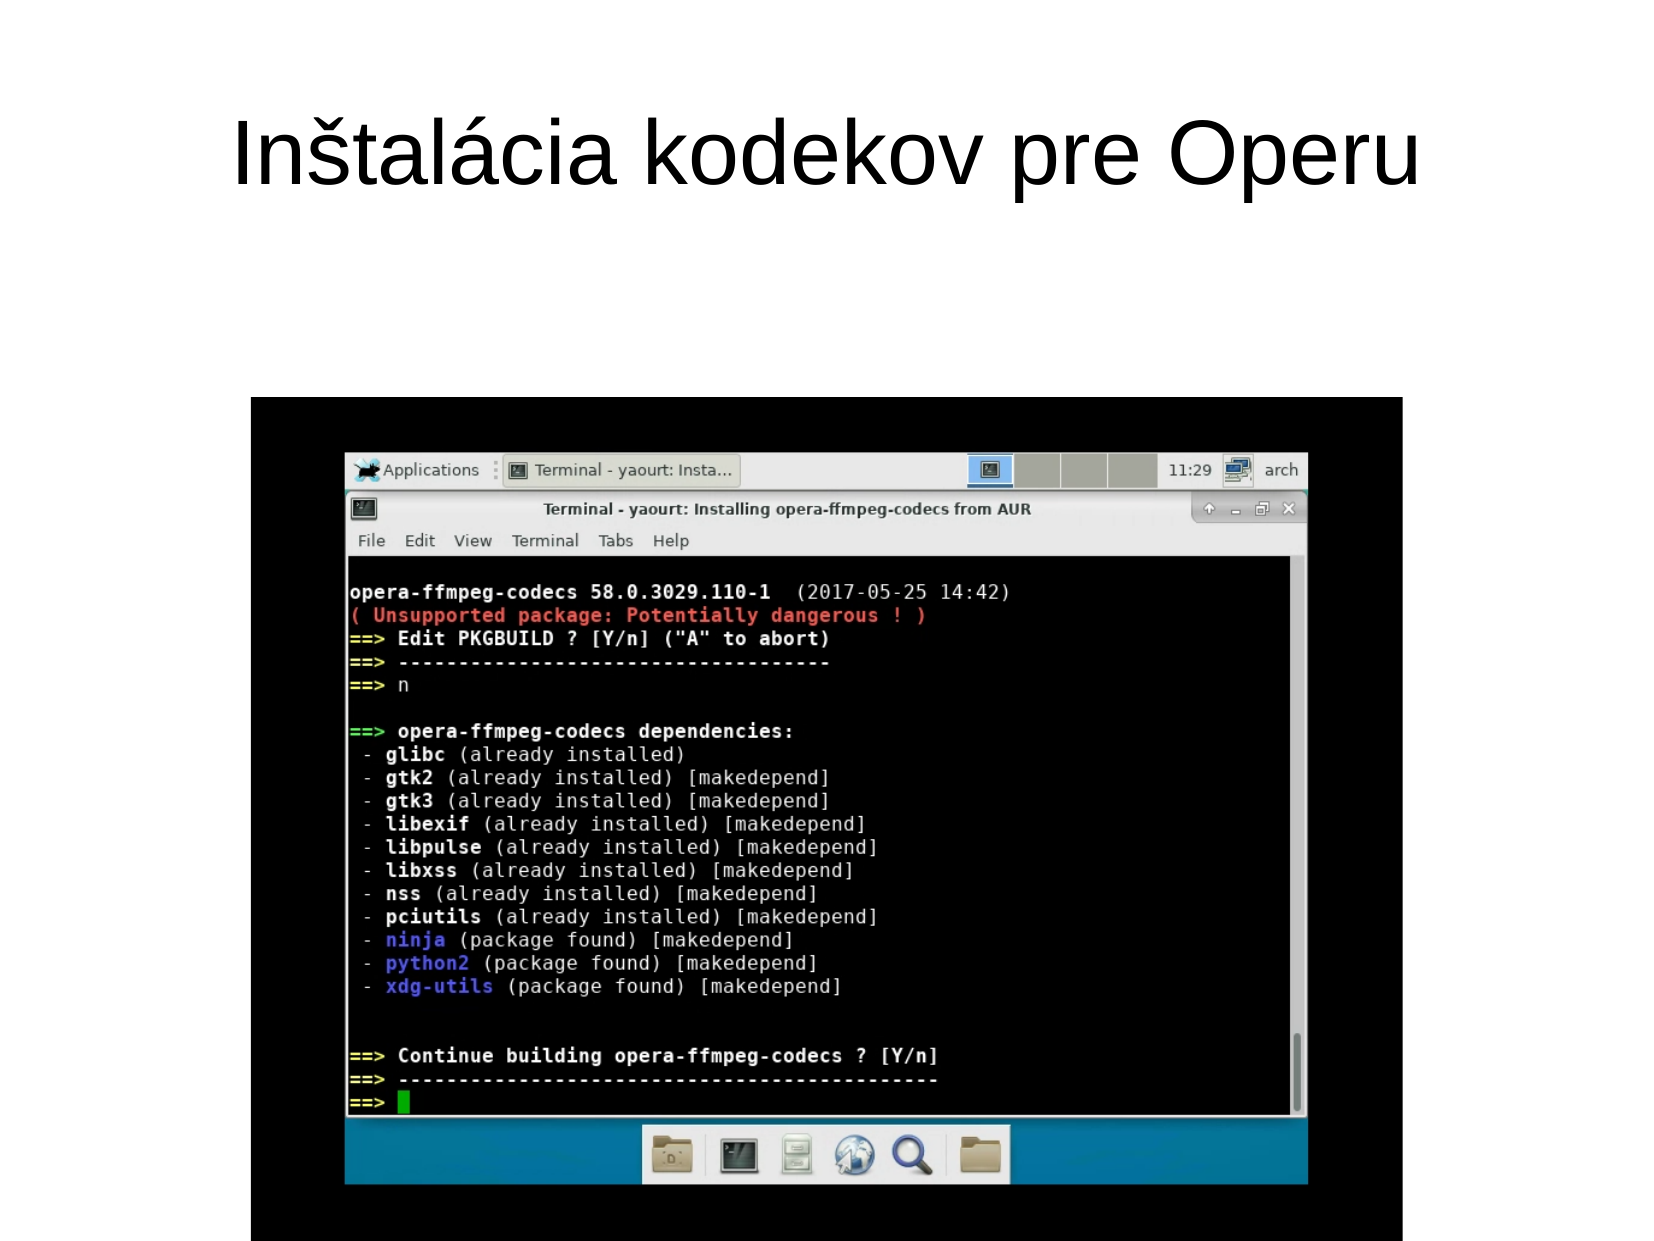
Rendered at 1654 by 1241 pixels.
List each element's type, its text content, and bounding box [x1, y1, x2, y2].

title Inštalácia kodekov pre Operu [82, 49, 1571, 257]
picture [250, 397, 1403, 1241]
